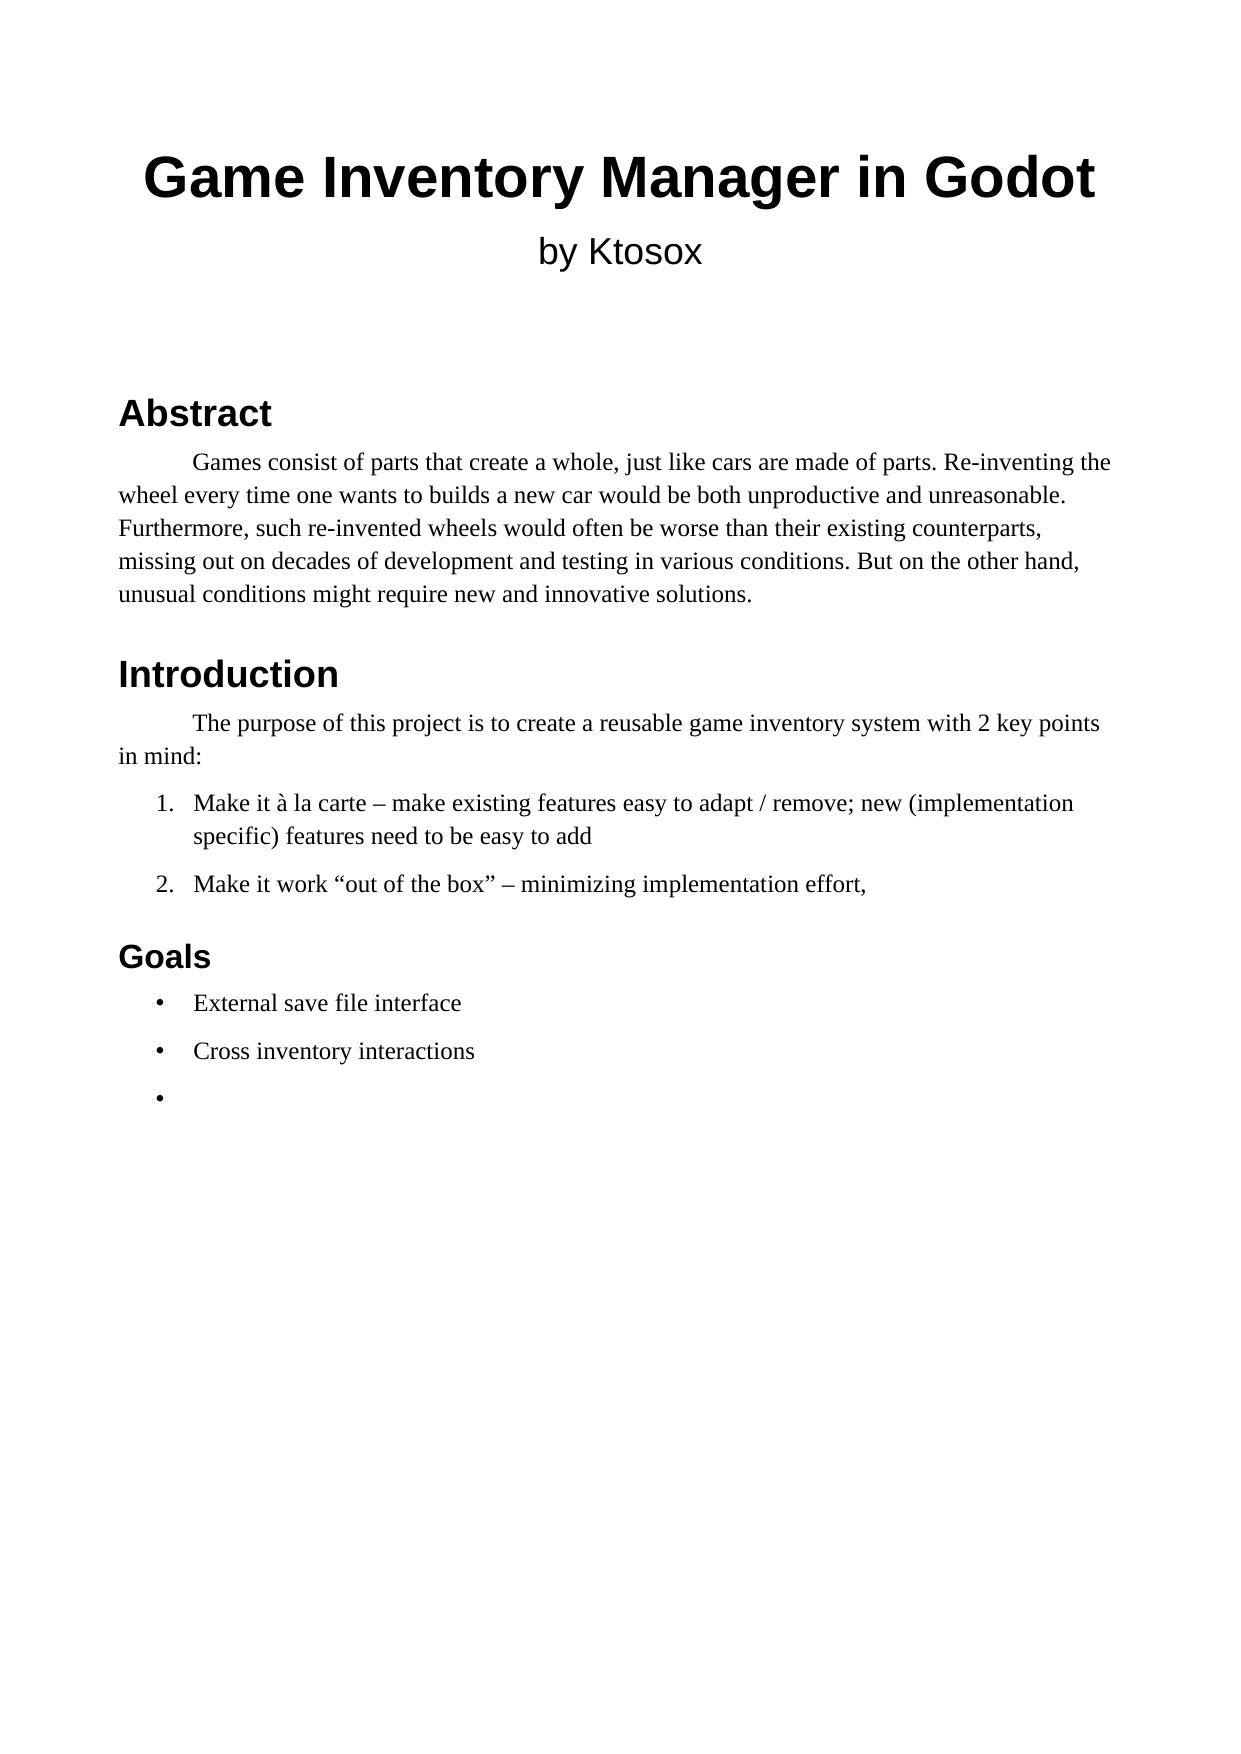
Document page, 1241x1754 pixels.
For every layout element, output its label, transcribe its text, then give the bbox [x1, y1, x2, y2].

list Cross inventory interactions [156, 1036, 1122, 1065]
text Games consist of parts that create a whole, just like cars are made of parts. Re-inventing the wheel every time one wants to builds a new car would be both unproductive and unreasonable. Furthermore, such re-invented wheels would often be worse than their existing counterparts, missing out on decades of development and testing in various conditions. But on the other hand, unusual conditions might require new and innovative solutions. [118, 447, 1122, 608]
text The purpose of this project is to create a reusable game inventory system with 2 key points in mind: [118, 708, 1122, 769]
list Make it à la carte – make existing features easy to adapt / remove; new (implementation specific) features need to be easy to add [156, 788, 1122, 850]
list External save file interface [156, 988, 1122, 1017]
list Make it work “out of the box” – minimizing implementation effort, [156, 869, 1122, 898]
subtitle Goals [118, 937, 1122, 976]
subtitle Abstract [118, 391, 1122, 434]
subtitle Introduction [118, 652, 1122, 695]
title Game Inventory Manager in Godot [118, 143, 1122, 210]
subtitle by Ktosox [118, 229, 1122, 272]
